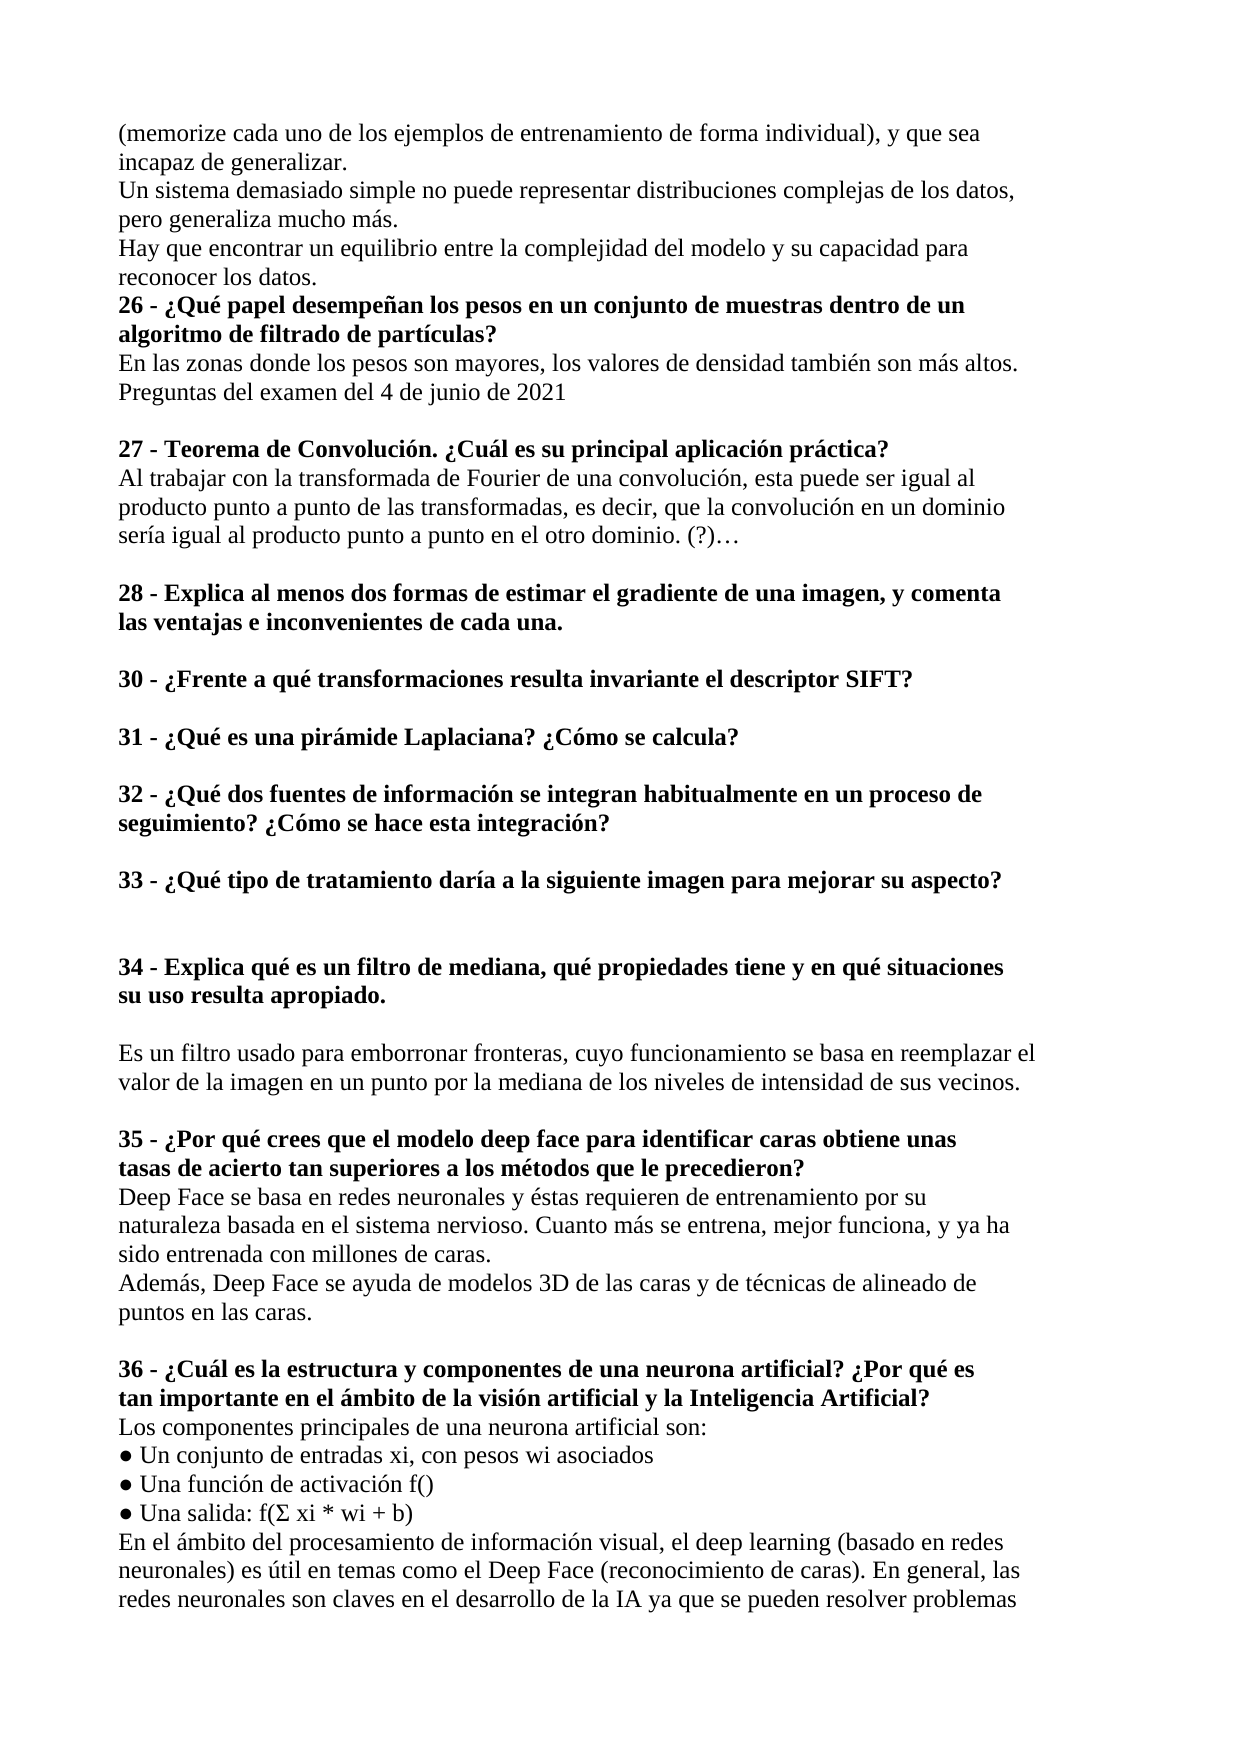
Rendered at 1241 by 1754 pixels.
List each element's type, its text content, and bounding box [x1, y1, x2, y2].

text 30 - ¿Frente a qué transformaciones resulta invariante el descriptor SIFT? [118, 664, 1122, 693]
text 33 - ¿Qué tipo de tratamiento daría a la siguiente imagen para mejorar su aspecto? [118, 866, 1122, 894]
text seguimiento? ¿Cómo se hace esta integración? [118, 808, 1122, 837]
text 35 - ¿Por qué crees que el modelo deep face para identificar caras obtiene unas [118, 1124, 1122, 1153]
text su uso resulta apropiado. [118, 981, 1122, 1009]
text incapaz de generalizar. [118, 147, 1122, 176]
text valor de la imagen en un punto por la mediana de los niveles de intensidad de sus vecinos. [118, 1067, 1122, 1096]
text Preguntas del examen del 4 de junio de 2021 [118, 377, 1122, 406]
text Hay que encontrar un equilibrio entre la complejidad del modelo y su capacidad para [118, 233, 1122, 262]
text Es un filtro usado para emborronar fronteras, cuyo funcionamiento se basa en reemplazar el [118, 1038, 1122, 1067]
text sería igual al producto punto a punto en el otro dominio. (?)… [118, 521, 1122, 549]
text ● Una salida: f(Σ xi * wi + b) [118, 1498, 1122, 1527]
text ● Una función de activación f() [118, 1469, 1122, 1498]
text reconocer los datos. [118, 262, 1122, 291]
text neuronales) es útil en temas como el Deep Face (reconocimiento de caras). En general, las [118, 1556, 1122, 1584]
text 27 - Teorema de Convolución. ¿Cuál es su principal aplicación práctica? [118, 434, 1122, 463]
text Un sistema demasiado simple no puede representar distribuciones complejas de los datos, [118, 176, 1122, 204]
text algoritmo de filtrado de partículas? [118, 319, 1122, 348]
text tasas de acierto tan superiores a los métodos que le precedieron? [118, 1153, 1122, 1182]
text naturaleza basada en el sistema nervioso. Cuanto más se entrena, mejor funciona, y ya ha [118, 1211, 1122, 1239]
text tan importante en el ámbito de la visión artificial y la Inteligencia Artificial? [118, 1383, 1122, 1412]
text 32 - ¿Qué dos fuentes de información se integran habitualmente en un proceso de [118, 779, 1122, 808]
text Los componentes principales de una neurona artificial son: [118, 1412, 1122, 1441]
text redes neuronales son claves en el desarrollo de la IA ya que se pueden resolver problemas [118, 1584, 1122, 1613]
text (memorize cada uno de los ejemplos de entrenamiento de forma individual), y que sea [118, 118, 1122, 147]
text 36 - ¿Cuál es la estructura y componentes de una neurona artificial? ¿Por qué es [118, 1354, 1122, 1383]
text Además, Deep Face se ayuda de modelos 3D de las caras y de técnicas de alineado de [118, 1268, 1122, 1297]
text pero generaliza mucho más. [118, 204, 1122, 233]
text 26 - ¿Qué papel desempeñan los pesos en un conjunto de muestras dentro de un [118, 291, 1122, 319]
text 34 - Explica qué es un filtro de mediana, qué propiedades tiene y en qué situaciones [118, 952, 1122, 981]
text ● Un conjunto de entradas xi, con pesos wi asociados [118, 1441, 1122, 1469]
text 28 - Explica al menos dos formas de estimar el gradiente de una imagen, y comenta [118, 578, 1122, 607]
text puntos en las caras. [118, 1297, 1122, 1326]
text Deep Face se basa en redes neuronales y éstas requieren de entrenamiento por su [118, 1182, 1122, 1211]
text 31 - ¿Qué es una pirámide Laplaciana? ¿Cómo se calcula? [118, 722, 1122, 751]
text Al trabajar con la transformada de Fourier de una convolución, esta puede ser igual al [118, 463, 1122, 492]
text En el ámbito del procesamiento de información visual, el deep learning (basado en redes [118, 1527, 1122, 1556]
text sido entrenada con millones de caras. [118, 1239, 1122, 1268]
text En las zonas donde los pesos son mayores, los valores de densidad también son más altos. [118, 348, 1122, 377]
text producto punto a punto de las transformadas, es decir, que la convolución en un dominio [118, 492, 1122, 521]
text las ventajas e inconvenientes de cada una. [118, 607, 1122, 636]
